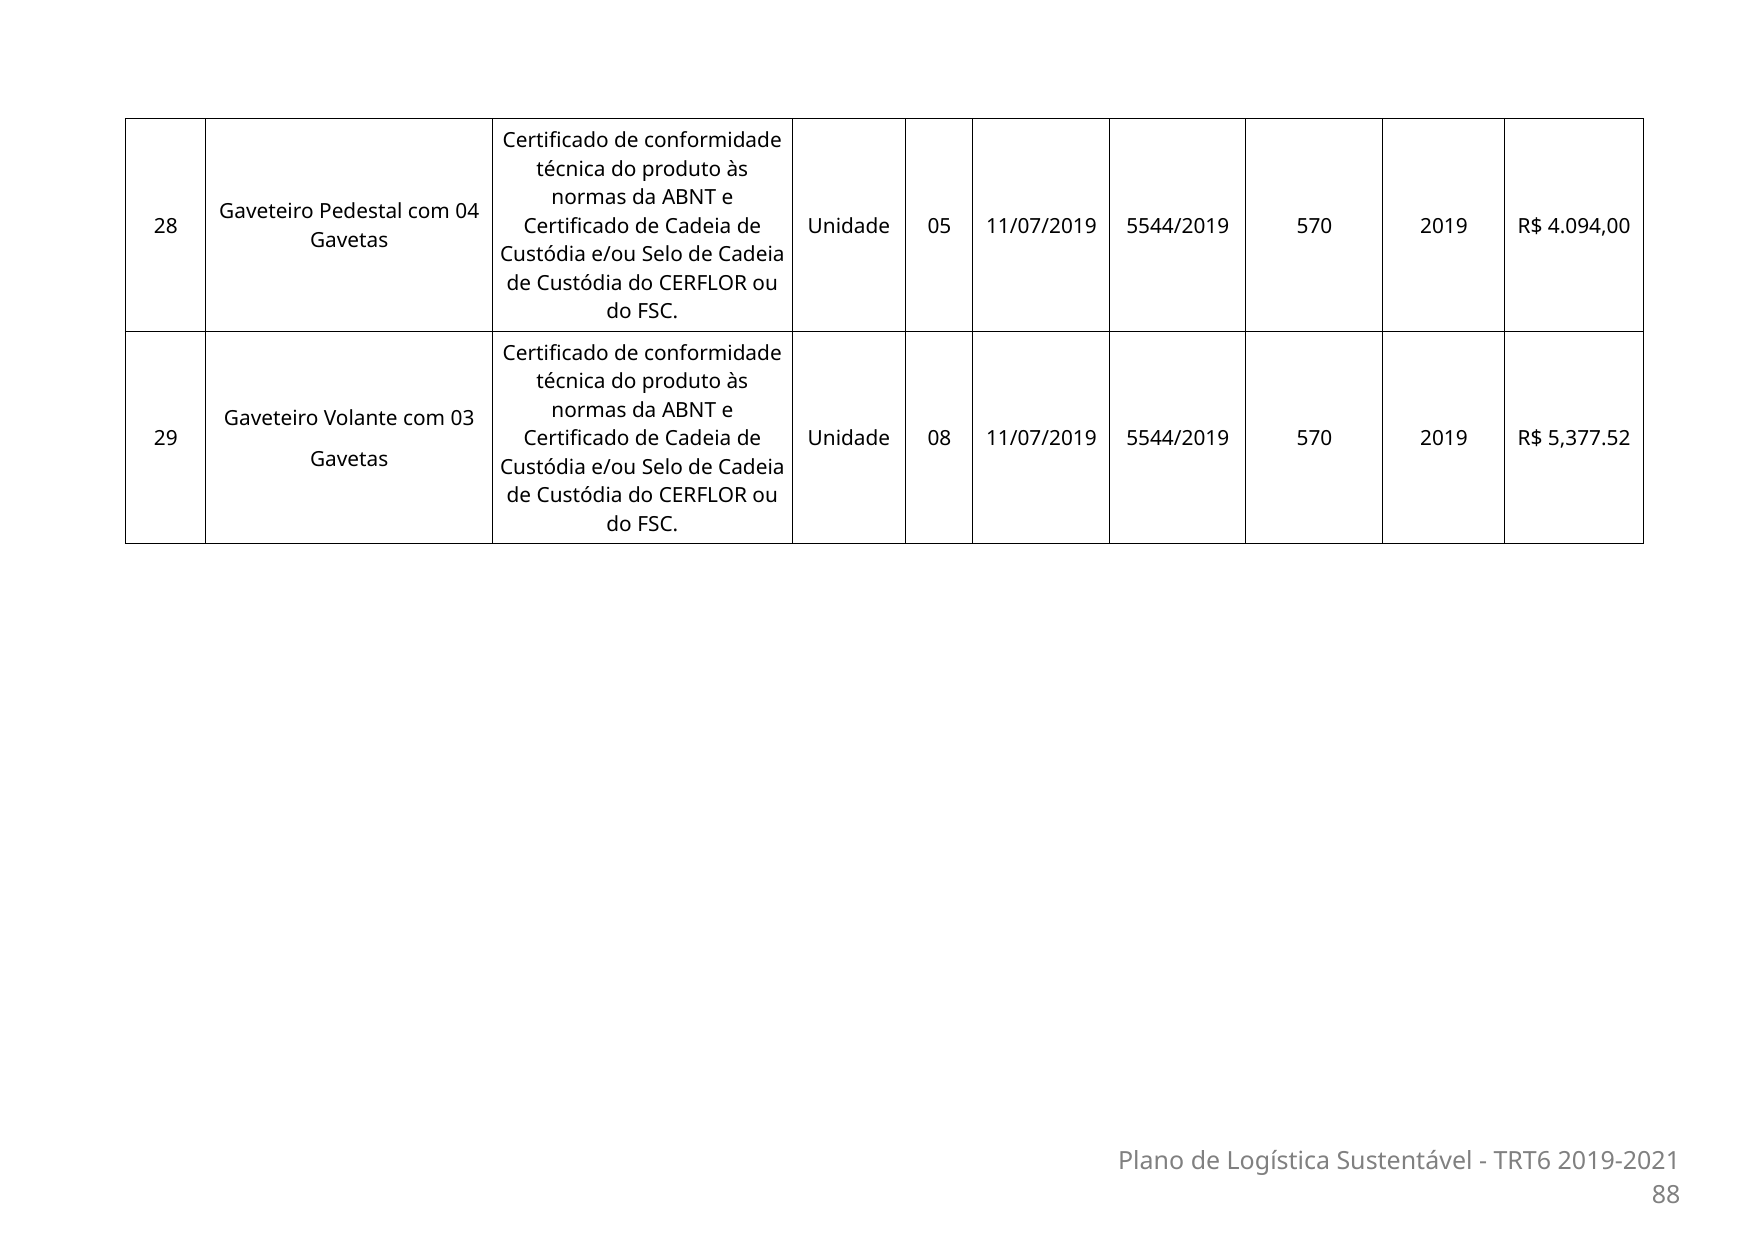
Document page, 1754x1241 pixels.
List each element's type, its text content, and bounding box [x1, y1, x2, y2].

table_cell 28 [126, 119, 205, 331]
table_cell 05 [906, 119, 972, 331]
table_cell Gaveteiro Pedestal com 04 Gavetas [206, 119, 492, 331]
table_cell Unidade [793, 119, 905, 331]
table_cell Unidade [793, 332, 905, 543]
table_cell Gaveteiro Volante com 03 Gavetas [206, 332, 492, 543]
table_cell 11/07/2019 [973, 119, 1109, 331]
table_cell R$ 4.094,00 [1505, 119, 1643, 331]
table_cell Certificado de conformidade técnica do produto às normas da ABNT e Certificado de Cadeia de Custódia e/ou Selo de Cadeia de Custódia do CERFLOR ou do FSC. [493, 119, 792, 331]
table_cell 2019 [1383, 332, 1504, 543]
table_cell R$ 5.377,52 [1505, 332, 1643, 543]
table_cell 2019 [1383, 119, 1504, 331]
table_cell 5544/2019 [1110, 332, 1245, 543]
table_cell 08 [906, 332, 972, 543]
table_cell Certificado de conformidade técnica do produto às normas da ABNT e Certificado de Cadeia de Custódia e/ou Selo de Cadeia de Custódia do CERFLOR ou do FSC. [493, 332, 792, 543]
table_cell 570 [1246, 332, 1382, 543]
table_cell 11/07/2019 [973, 332, 1109, 543]
table_cell 29 [126, 332, 205, 543]
table_cell 5544/2019 [1110, 119, 1245, 331]
table_cell 570 [1246, 119, 1382, 331]
